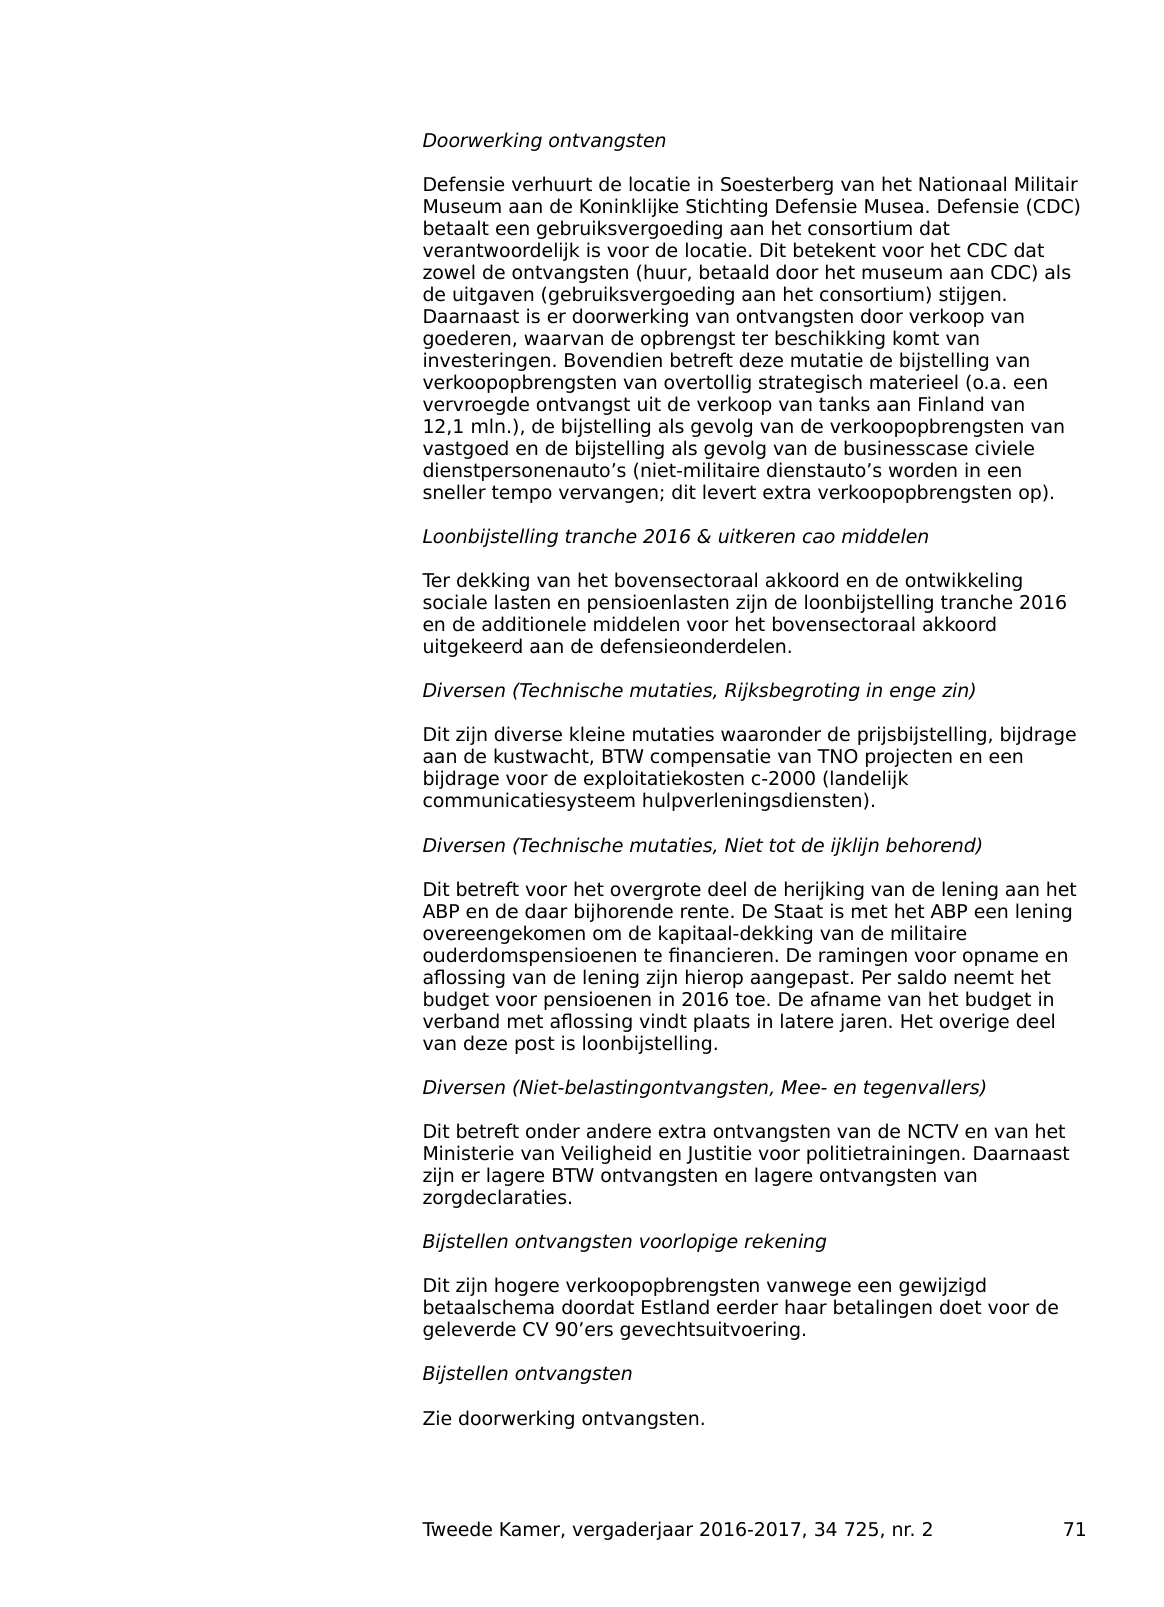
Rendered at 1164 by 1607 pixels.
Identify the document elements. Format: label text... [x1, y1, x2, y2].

subtitle Bijstellen ontvangsten voorlopige rekening [422, 1231, 1087, 1253]
subtitle Diversen (Niet-belastingontvangsten, Mee- en tegenvallers) [422, 1077, 1087, 1099]
text Ter dekking van het bovensectoraal akkoord en de ontwikkeling sociale lasten en pensioenlasten zijn de loonbijstelling tranche 2016 en de additionele middelen voor het bovensectoraal akkoord uitgekeerd aan de defensieonderdelen. [422, 570, 1087, 658]
text Zie doorwerking ontvangsten. [422, 1407, 1087, 1429]
text Dit zijn hogere verkoopopbrengsten vanwege een gewijzigd betaalschema doordat Estland eerder haar betalingen doet voor de geleverde CV 90’ers gevechtsuitvoering. [422, 1275, 1087, 1341]
text Dit betreft onder andere extra ontvangsten van de NCTV en van het Ministerie van Veiligheid en Justitie voor politietrainingen. Daarnaast zijn er lagere BTW ontvangsten en lagere ontvangsten van zorgdeclaraties. [422, 1121, 1087, 1209]
subtitle Bijstellen ontvangsten [422, 1363, 1087, 1385]
subtitle Diversen (Technische mutaties, Niet tot de ijklijn behorend) [422, 834, 1087, 856]
text Dit betreft voor het overgrote deel de herijking van de lening aan het ABP en de daar bijhorende rente. De Staat is met het ABP een lening overeengekomen om de kapitaal-dekking van de militaire ouderdomspensioenen te financieren. De ramingen voor opname en aflossing van de lening zijn hierop aangepast. Per saldo neemt het budget voor pensioenen in 2016 toe. De afname van het budget in verband met aflossing vindt plaats in latere jaren. Het overige deel van deze post is loonbijstelling. [422, 879, 1087, 1054]
text Dit zijn diverse kleine mutaties waaronder de prijsbijstelling, bijdrage aan de kustwacht, BTW compensatie van TNO projecten en een bijdrage voor de exploitatiekosten c-2000 (landelijk communicatiesysteem hulpverleningsdiensten). [422, 724, 1087, 812]
text Defensie verhuurt de locatie in Soesterberg van het Nationaal Militair Museum aan de Koninklijke Stichting Defensie Musea. Defensie (CDC) betaalt een gebruiksvergoeding aan het consortium dat verantwoordelijk is voor de locatie. Dit betekent voor het CDC dat zowel de ontvangsten (huur, betaald door het museum aan CDC) als de uitgaven (gebruiksvergoeding aan het consortium) stijgen. Daarnaast is er doorwerking van ontvangsten door verkoop van goederen, waarvan de opbrengst ter beschikking komt van investeringen. Bovendien betreft deze mutatie de bijstelling van verkoopopbrengsten van overtollig strategisch materieel (o.a. een vervroegde ontvangst uit de verkoop van tanks aan Finland van 12,1 mln.), de bijstelling als gevolg van de verkoopopbrengsten van vastgoed en de bijstelling als gevolg van de businesscase civiele dienstpersonenauto’s (niet-militaire dienstauto’s worden in een sneller tempo vervangen; dit levert extra verkoopopbrengsten op). [422, 174, 1087, 504]
subtitle Diversen (Technische mutaties, Rijksbegroting in enge zin) [422, 680, 1087, 702]
subtitle Loonbijstelling tranche 2016 & uitkeren cao middelen [422, 526, 1087, 548]
subtitle Doorwerking ontvangsten [422, 130, 1087, 152]
